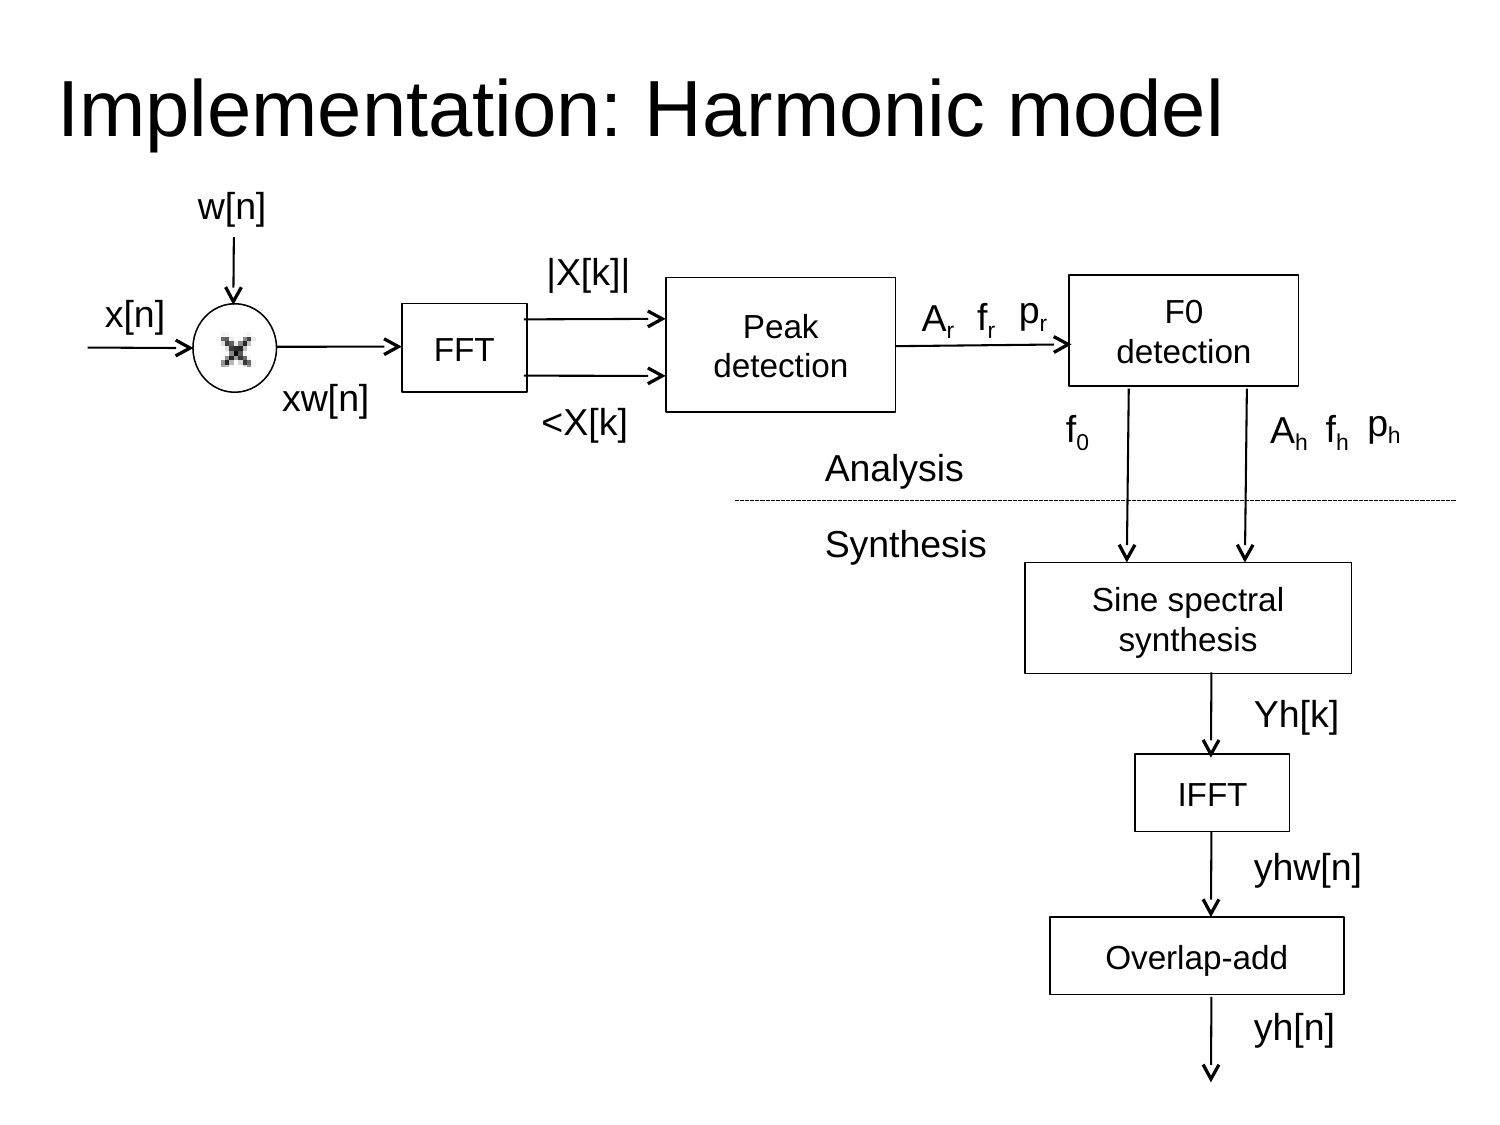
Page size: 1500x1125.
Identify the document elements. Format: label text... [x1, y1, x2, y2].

text_box Ar [906, 289, 962, 351]
text_box f0 [1051, 401, 1104, 463]
text_box xw[n] [267, 370, 385, 427]
text_box yhw[n] [1239, 839, 1378, 897]
text_box IFFT [1135, 754, 1290, 832]
text_box Overlap-add [1049, 917, 1344, 995]
text_box x[n] [90, 285, 181, 343]
text_box Ah [1255, 401, 1323, 464]
text_box F0 detection [1069, 274, 1299, 386]
text_box fr [962, 289, 1011, 351]
text_box w[n] [183, 177, 282, 235]
text_box fh [1310, 401, 1364, 463]
picture [208, 318, 261, 367]
text_box pr [1003, 282, 1062, 344]
text_box |X[k]| [531, 243, 646, 301]
text_box FFT [401, 303, 527, 393]
title Implementation: Harmonic model [57, 15, 1408, 204]
text_box yh[n] [1239, 998, 1351, 1056]
text_box <X[k] [526, 393, 643, 451]
text_box Sine spectral synthesis [1024, 562, 1352, 674]
text_box ph [1352, 394, 1416, 457]
text_box Synthesis [810, 516, 1003, 574]
text_box Analysis [810, 439, 980, 497]
text_box Yh[k] [1239, 686, 1355, 744]
text_box Peak detection [666, 277, 896, 412]
